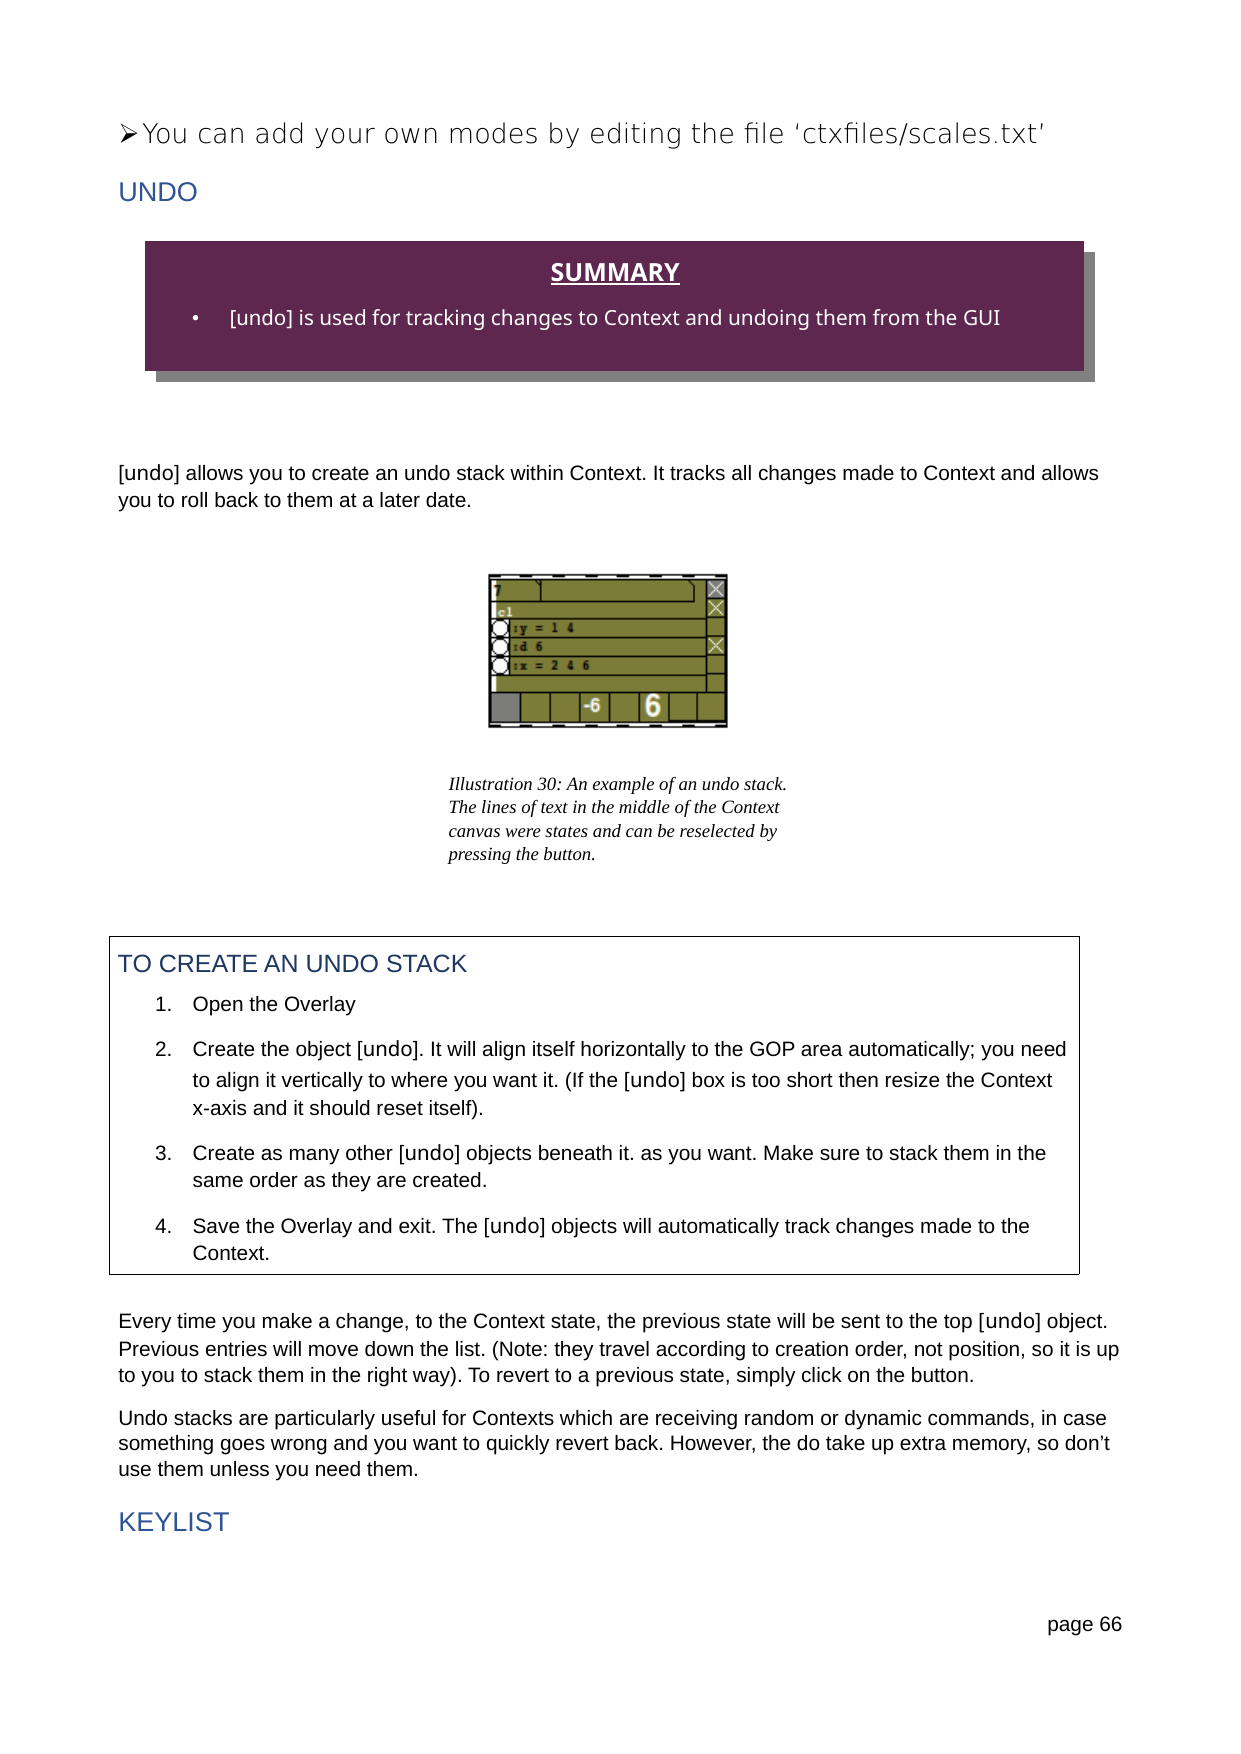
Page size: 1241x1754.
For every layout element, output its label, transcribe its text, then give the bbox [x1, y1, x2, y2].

list Create as many other [undo] objects beneath it. as you want. Make sure to stack them in the same order as they are created. [155, 1138, 1070, 1192]
subtitle SUMMARY [154, 254, 1075, 288]
list Create the object [undo]. It will align itself horizontally to the GOP area automatically; you need to align it vertically to where you want it. (If the [undo] box is too short then resize the Context x-axis and it should reset itself). [155, 1034, 1070, 1119]
subtitle UNDO [118, 176, 1122, 207]
picture [448, 543, 792, 772]
text Undo stacks are particularly useful for Contexts which are receiving random or dynamic commands, in case something goes wrong and you want to quickly revert back. However, the do take up extra memory, so don’t use them unless you need them. [118, 1405, 1122, 1481]
list [undo] is used for tracking changes to Context and undoing them from the GUI [192, 303, 1075, 331]
list Open the Overlay [155, 992, 1070, 1016]
list You can add your own modes by editing the file ‘ctxfiles/scales.txt’ [118, 118, 1122, 150]
text Illustration 30: An example of an undo stack. The lines of text in the middle of the Context canvas were states and can be reselected by pressing the button. [448, 772, 792, 864]
text Every time you make a change, to the Context state, the previous state will be sent to the top [undo] object. Previous entries will move down the list. (Note: they travel according to creation order, not position, so it is up to you to stack them in the right way). To revert to a previous state, simply click on the button. [110, 927, 1122, 1387]
subtitle TO CREATE AN UNDO STACK [117, 949, 1070, 978]
list Save the Overlay and exit. The [undo] objects will automatically track changes made to the Context. [155, 1211, 1070, 1265]
text [undo] allows you to create an undo stack within Context. It tracks all changes made to Context and allows you to roll back to them at a later date. [118, 458, 1122, 512]
subtitle KEYLIST [118, 1506, 1122, 1538]
